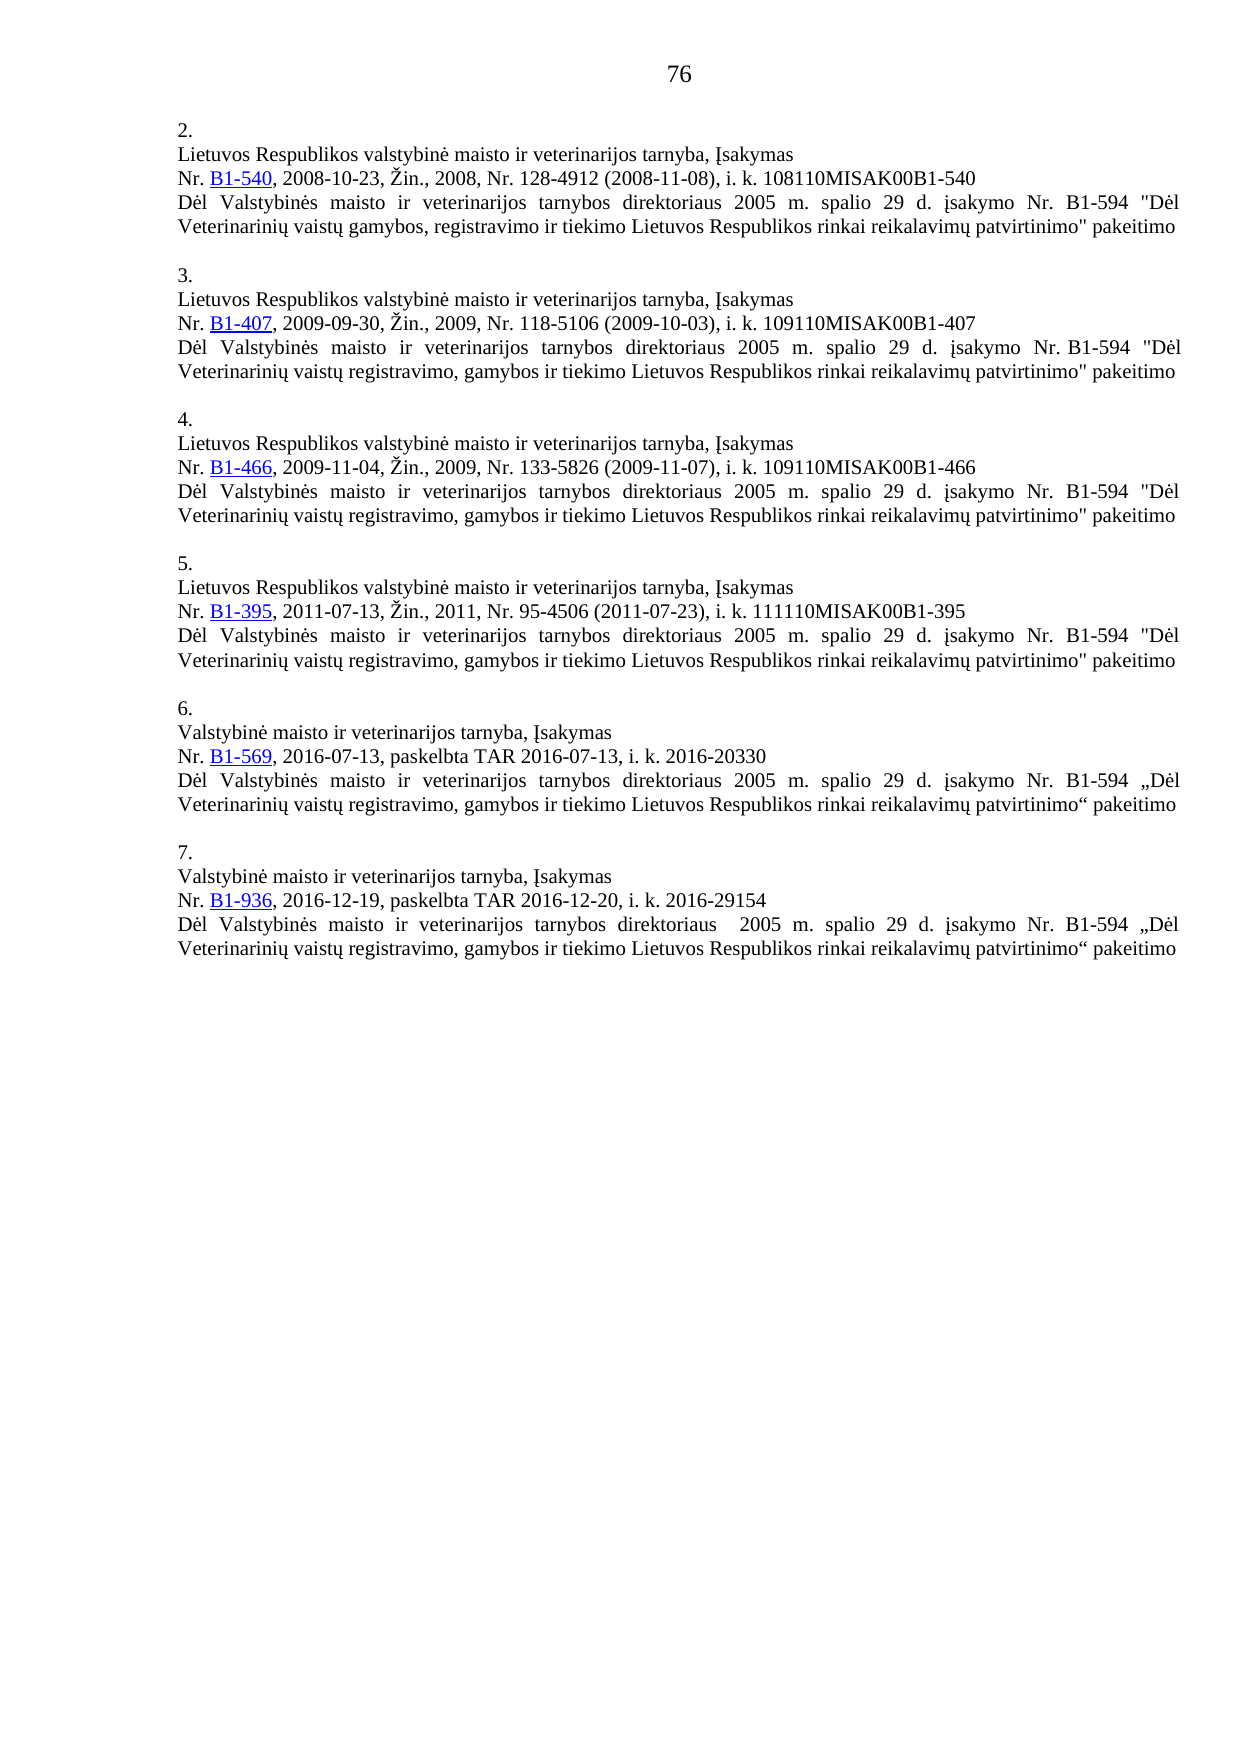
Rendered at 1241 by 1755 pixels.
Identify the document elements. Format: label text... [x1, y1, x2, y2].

text Lietuvos Respublikos valstybinė maisto ir veterinarijos tarnyba, Įsakymas [177, 575, 1181, 599]
text Dėl Valstybinės maisto ir veterinarijos tarnybos direktoriaus 2005 m. spalio 29 d. įsakymo Nr. B1-594 "Dėl Veterinarinių vaistų registravimo, gamybos ir tiekimo Lietuvos Respublikos rinkai reikalavimų patvirtinimo" pakeitimo [177, 335, 1181, 383]
text Lietuvos Respublikos valstybinė maisto ir veterinarijos tarnyba, Įsakymas [177, 431, 1181, 455]
text 5. [177, 551, 1181, 575]
text 3. [177, 262, 1181, 287]
text Lietuvos Respublikos valstybinė maisto ir veterinarijos tarnyba, Įsakymas [177, 142, 1181, 166]
text 2. [177, 118, 1181, 142]
text 7. [177, 840, 1181, 864]
text Dėl Valstybinės maisto ir veterinarijos tarnybos direktoriaus 2005 m. spalio 29 d. įsakymo Nr. B1-594 "Dėl Veterinarinių vaistų registravimo, gamybos ir tiekimo Lietuvos Respublikos rinkai reikalavimų patvirtinimo" pakeitimo [177, 623, 1181, 672]
text 4. [177, 407, 1181, 431]
text Dėl Valstybinės maisto ir veterinarijos tarnybos direktoriaus 2005 m. spalio 29 d. įsakymo Nr. B1-594 „Dėl Veterinarinių vaistų registravimo, gamybos ir tiekimo Lietuvos Respublikos rinkai reikalavimų patvirtinimo“ pakeitimo [177, 912, 1181, 960]
text Valstybinė maisto ir veterinarijos tarnyba, Įsakymas [177, 864, 1181, 888]
text Nr. B1-569, 2016-07-13, paskelbta TAR 2016-07-13, i. k. 2016-20330 [177, 744, 1181, 768]
text Nr. B1-540, 2008-10-23, Žin., 2008, Nr. 128-4912 (2008-11-08), i. k. 108110MISAK00B1-540 [177, 166, 1181, 190]
text Nr. B1-936, 2016-12-19, paskelbta TAR 2016-12-20, i. k. 2016-29154 [177, 888, 1181, 912]
text Valstybinė maisto ir veterinarijos tarnyba, Įsakymas [177, 720, 1181, 744]
text Dėl Valstybinės maisto ir veterinarijos tarnybos direktoriaus 2005 m. spalio 29 d. įsakymo Nr. B1-594 „Dėl Veterinarinių vaistų registravimo, gamybos ir tiekimo Lietuvos Respublikos rinkai reikalavimų patvirtinimo“ pakeitimo [177, 768, 1181, 816]
text 6. [177, 696, 1181, 720]
text Nr. B1-407, 2009-09-30, Žin., 2009, Nr. 118-5106 (2009-10-03), i. k. 109110MISAK00B1-407 [177, 311, 1181, 335]
text Nr. B1-466, 2009-11-04, Žin., 2009, Nr. 133-5826 (2009-11-07), i. k. 109110MISAK00B1-466 [177, 455, 1181, 479]
text Dėl Valstybinės maisto ir veterinarijos tarnybos direktoriaus 2005 m. spalio 29 d. įsakymo Nr. B1-594 "Dėl Veterinarinių vaistų gamybos, registravimo ir tiekimo Lietuvos Respublikos rinkai reikalavimų patvirtinimo" pakeitimo [177, 190, 1181, 238]
text Dėl Valstybinės maisto ir veterinarijos tarnybos direktoriaus 2005 m. spalio 29 d. įsakymo Nr. B1-594 "Dėl Veterinarinių vaistų registravimo, gamybos ir tiekimo Lietuvos Respublikos rinkai reikalavimų patvirtinimo" pakeitimo [177, 479, 1181, 527]
text Lietuvos Respublikos valstybinė maisto ir veterinarijos tarnyba, Įsakymas [177, 287, 1181, 311]
text Nr. B1-395, 2011-07-13, Žin., 2011, Nr. 95-4506 (2011-07-23), i. k. 111110MISAK00B1-395 [177, 599, 1181, 623]
